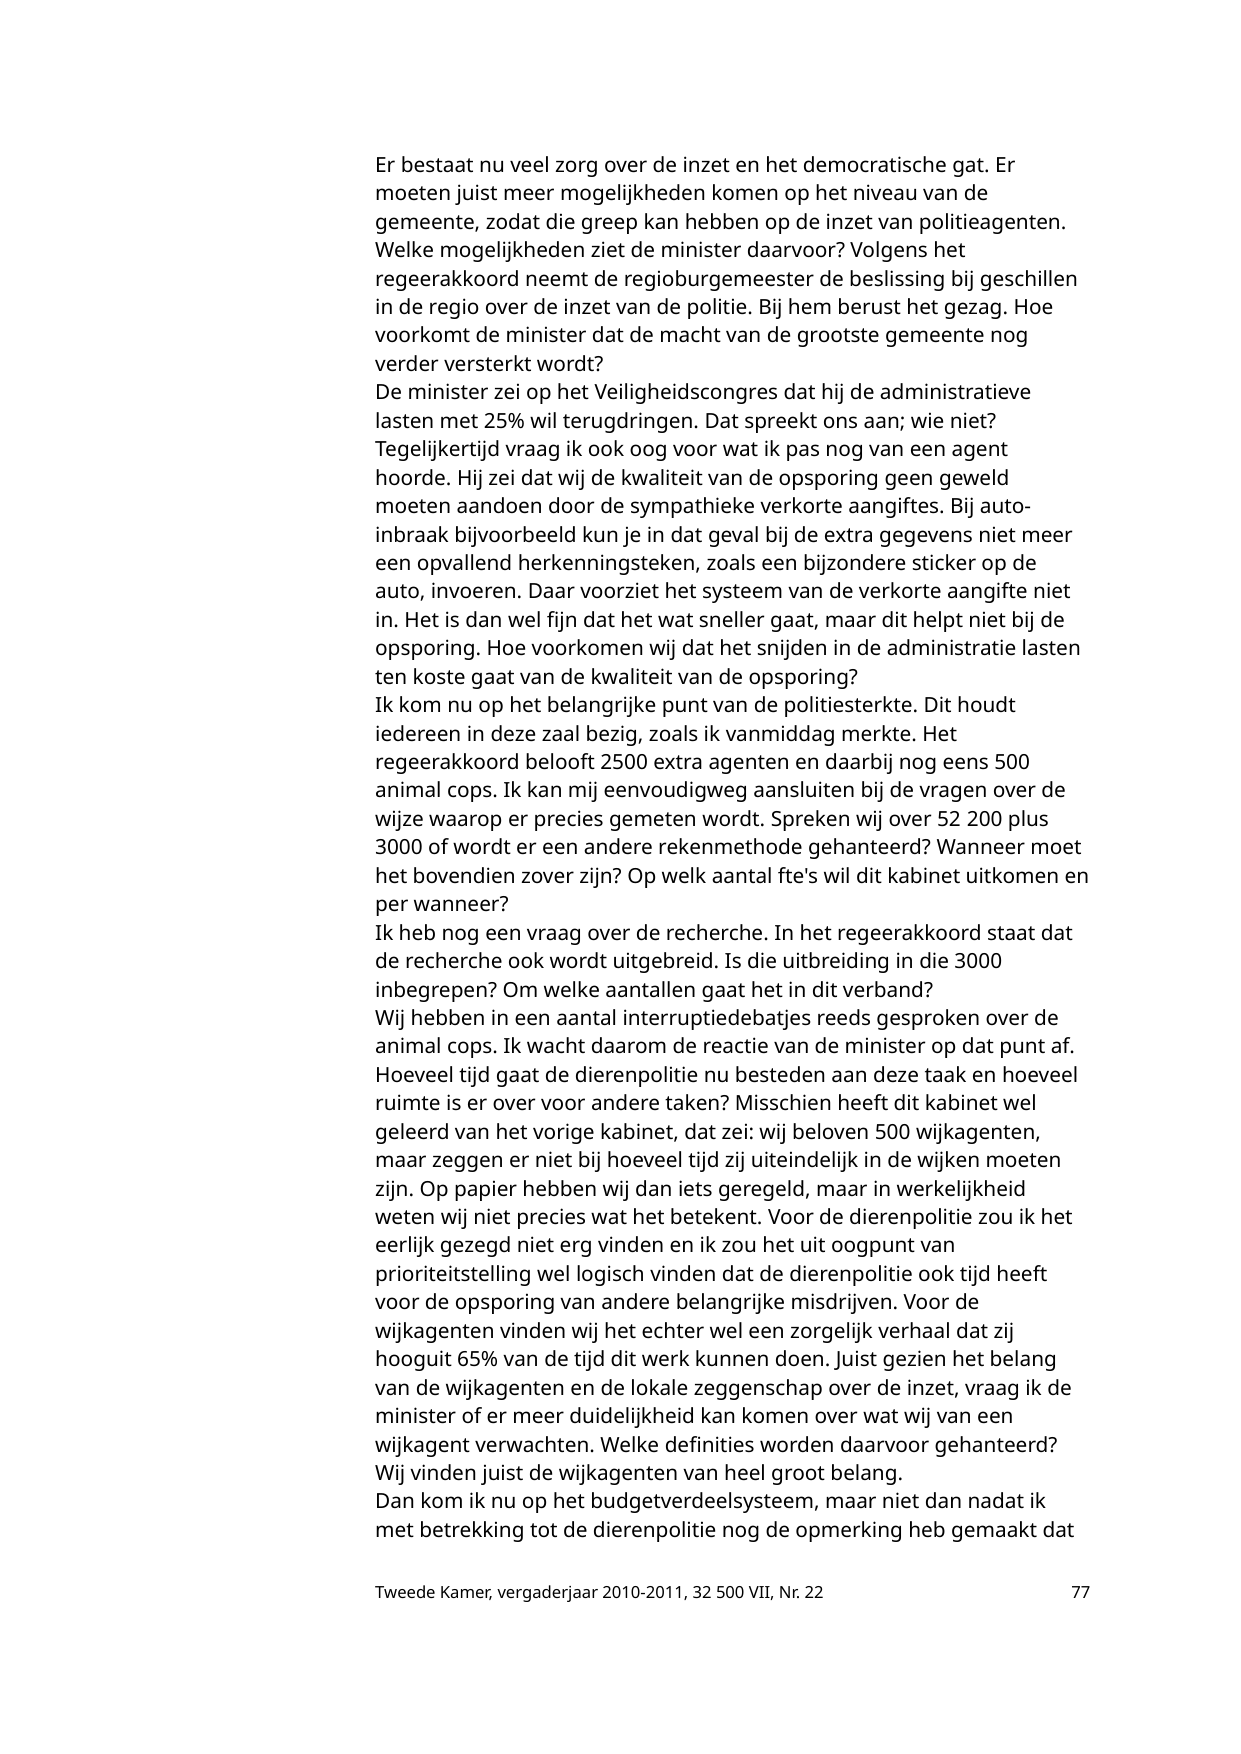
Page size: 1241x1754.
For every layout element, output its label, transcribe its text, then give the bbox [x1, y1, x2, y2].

text Ik kom nu op het belangrijke punt van de politiesterkte. Dit houdt iedereen in deze zaal bezig, zoals ik vanmiddag merkte. Het regeerakkoord belooft 2500 extra agenten en daarbij nog eens 500 animal cops. Ik kan mij eenvoudigweg aansluiten bij de vragen over de wijze waarop er precies gemeten wordt. Spreken wij over 52 200 plus 3000 of wordt er een andere rekenmethode gehanteerd? Wanneer moet het bovendien zover zijn? Op welk aantal fte's wil dit kabinet uitkomen en per wanneer? [375, 690, 1090, 918]
text Er bestaat nu veel zorg over de inzet en het democratische gat. Er moeten juist meer mogelijkheden komen op het niveau van de gemeente, zodat die greep kan hebben op de inzet van politieagenten. Welke mogelijkheden ziet de minister daarvoor? Volgens het regeerakkoord neemt de regioburgemeester de beslissing bij geschillen in de regio over de inzet van de politie. Bij hem berust het gezag. Hoe voorkomt de minister dat de macht van de grootste gemeente nog verder versterkt wordt? [375, 150, 1090, 377]
text Dan kom ik nu op het budgetverdeelsysteem, maar niet dan nadat ik met betrekking tot de dierenpolitie nog de opmerking heb gemaakt dat [375, 1487, 1090, 1543]
text Wij hebben in een aantal interruptiedebatjes reeds gesproken over de animal cops. Ik wacht daarom de reactie van de minister op dat punt af. Hoeveel tijd gaat de dierenpolitie nu besteden aan deze taak en hoeveel ruimte is er over voor andere taken? Misschien heeft dit kabinet wel geleerd van het vorige kabinet, dat zei: wij beloven 500 wijkagenten, maar zeggen er niet bij hoeveel tijd zij uiteindelijk in de wijken moeten zijn. Op papier hebben wij dan iets geregeld, maar in werkelijkheid weten wij niet precies wat het betekent. Voor de dierenpolitie zou ik het eerlijk gezegd niet erg vinden en ik zou het uit oogpunt van prioriteitstelling wel logisch vinden dat de dierenpolitie ook tijd heeft voor de opsporing van andere belangrijke misdrijven. Voor de wijkagenten vinden wij het echter wel een zorgelijk verhaal dat zij hooguit 65% van de tijd dit werk kunnen doen. Juist gezien het belang van de wijkagenten en de lokale zeggenschap over de inzet, vraag ik de minister of er meer duidelijkheid kan komen over wat wij van een wijkagent verwachten. Welke definities worden daarvoor gehanteerd? Wij vinden juist de wijkagenten van heel groot belang. [375, 1003, 1090, 1487]
text De minister zei op het Veiligheidscongres dat hij de administratieve lasten met 25% wil terugdringen. Dat spreekt ons aan; wie niet? Tegelijkertijd vraag ik ook oog voor wat ik pas nog van een agent hoorde. Hij zei dat wij de kwaliteit van de opsporing geen geweld moeten aandoen door de sympathieke verkorte aangiftes. Bij auto-inbraak bijvoorbeeld kun je in dat geval bij de extra gegevens niet meer een opvallend herkenningsteken, zoals een bijzondere sticker op de auto, invoeren. Daar voorziet het systeem van de verkorte aangifte niet in. Het is dan wel fijn dat het wat sneller gaat, maar dit helpt niet bij de opsporing. Hoe voorkomen wij dat het snijden in de administratie lasten ten koste gaat van de kwaliteit van de opsporing? [375, 377, 1090, 690]
text Ik heb nog een vraag over de recherche. In het regeerakkoord staat dat de recherche ook wordt uitgebreid. Is die uitbreiding in die 3000 inbegrepen? Om welke aantallen gaat het in dit verband? [375, 918, 1090, 1003]
